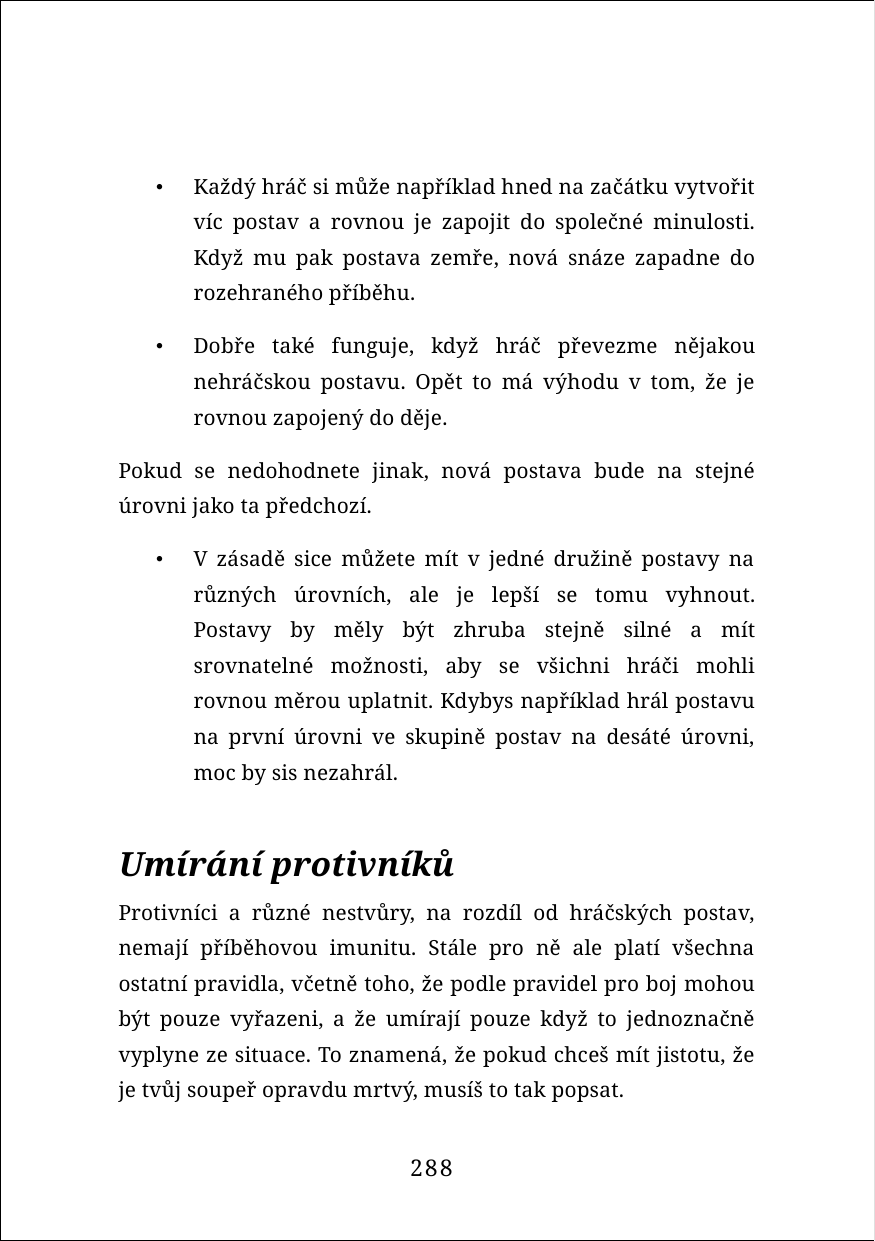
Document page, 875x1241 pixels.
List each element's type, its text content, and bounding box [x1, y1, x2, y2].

text Protivníci a různé nestvůry, na rozdíl od hráčských postav, nemají příběhovou imunitu. Stále pro ně ale platí všechna ostatní pravidla, včetně toho, že podle pravidel pro boj mohou být pouze vyřazeni, a že umírají pouze když to jednoznačně vyplyne ze situace. To znamená, že pokud chceš mít jistotu, že je tvůj soupeř opravdu mrtvý, musíš to tak popsat. [118, 898, 756, 1104]
list V zásadě sice můžete mít v jedné družině postavy na různých úrovních, ale je lepší se tomu vyhnout. Postavy by měly být zhruba stejně silné a mít srovnatelné možnosti, aby se všichni hráči mohli rovnou měrou uplatnit. Kdybys například hrál postavu na první úrovni ve skupině postav na desáté úrovni, moc by sis nezahrál. [156, 544, 756, 786]
subtitle Umírání protivníků [118, 841, 756, 886]
list Každý hráč si může například hned na začátku vytvořit víc postav a rovnou je zapojit do společné minulosti. Když mu pak postava zemře, nová snáze zapadne do rozehraného příběhu. [156, 172, 756, 307]
list Dobře také funguje, když hráč převezme nějakou nehráčskou postavu. Opět to má výhodu v tom, že je rovnou zapojený do děje. [156, 332, 756, 431]
text Pokud se nedohodnete jinak, nová postava bude na stejné úrovni jako ta předchozí. [118, 456, 756, 520]
